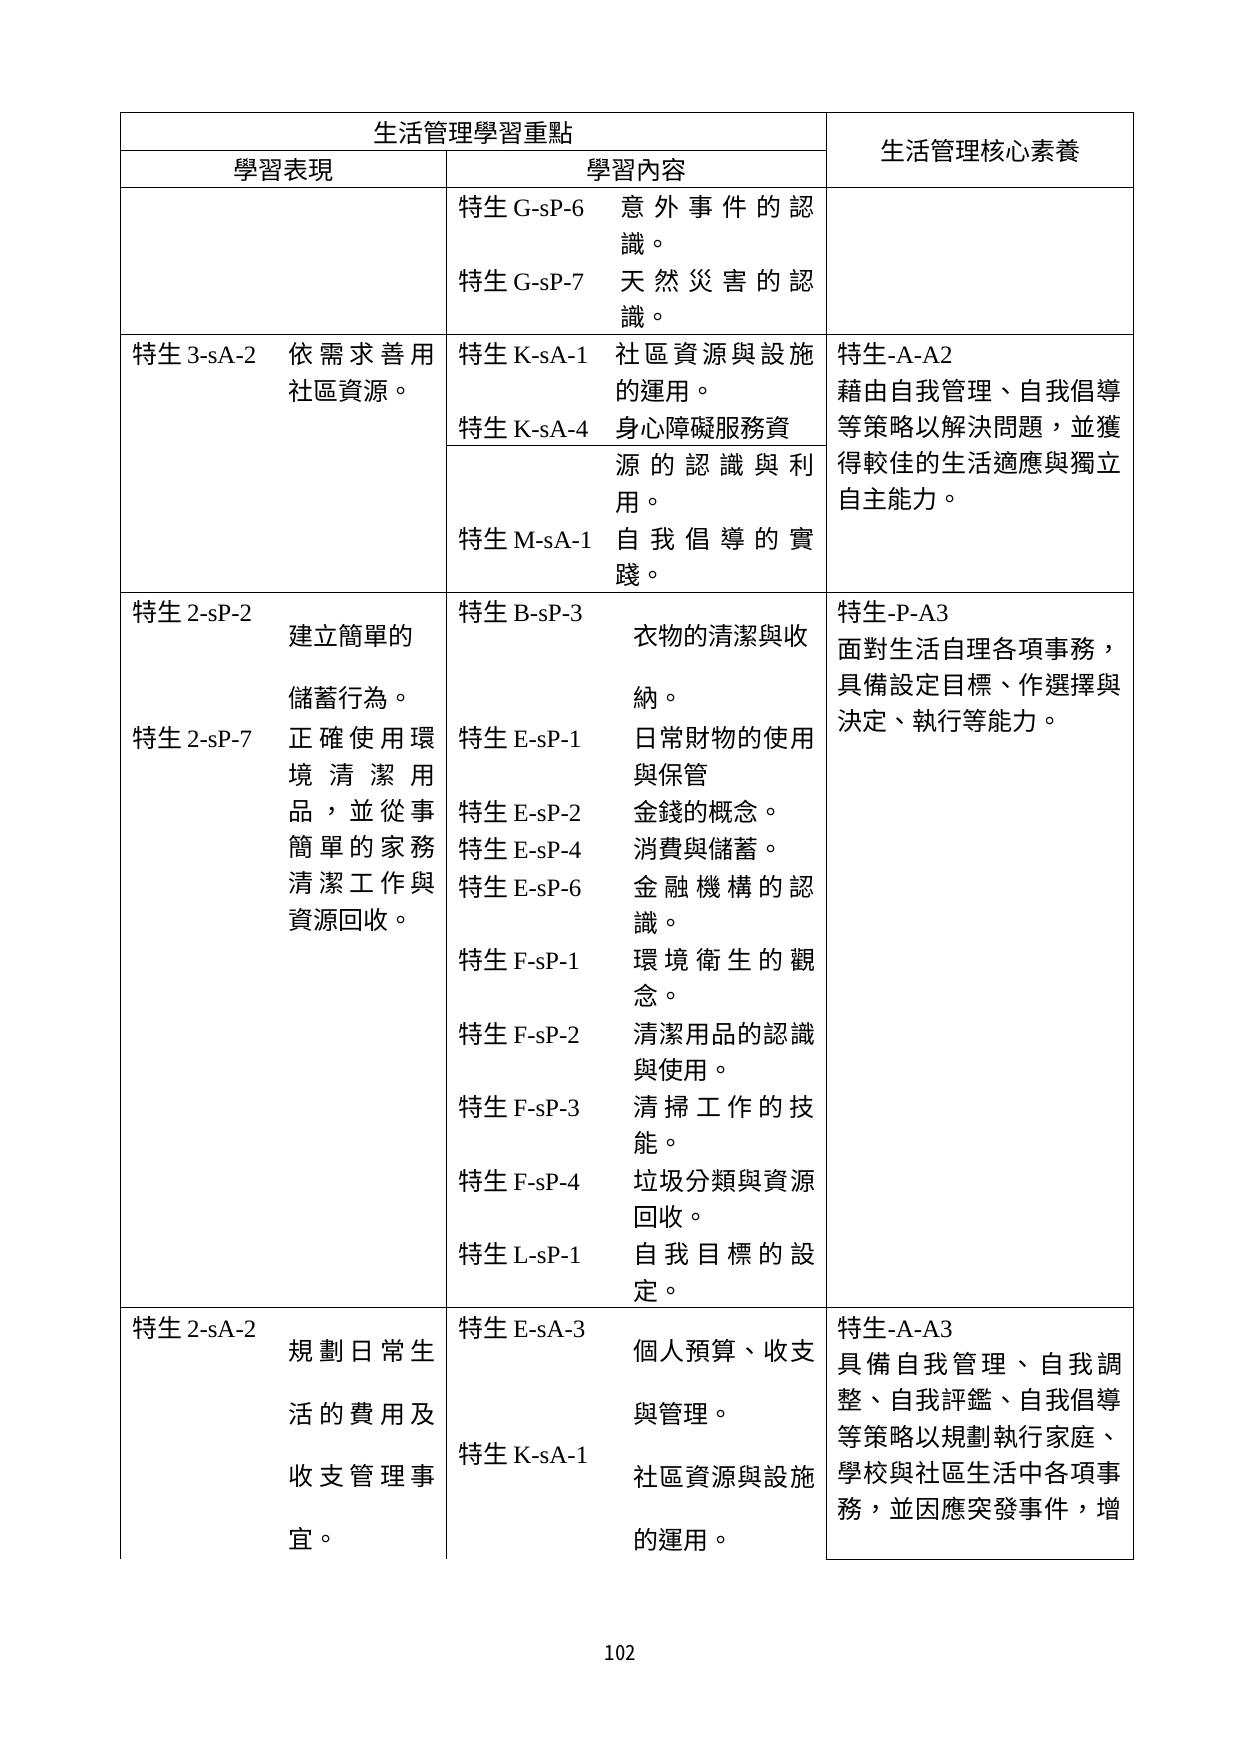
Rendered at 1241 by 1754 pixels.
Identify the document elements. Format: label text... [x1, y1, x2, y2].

table_cell 特生K-sA-1 [447, 1433, 622, 1559]
table_cell 特生L-sP-1 [447, 1234, 622, 1307]
table_cell 社區資源與設施的運用。 [622, 1433, 826, 1559]
table_cell 消費與儲蓄。 [622, 829, 826, 866]
table_cell [827, 188, 1133, 334]
table_cell 特生G-sP-7 [447, 260, 609, 334]
table_cell 特生-A-A3 具備自我管理、自我調整、自我評鑑、自我倡導等策略以規劃執行家庭、學校與社區生活中各項事務，並因應突發事件，增 [827, 1308, 1133, 1559]
table_cell 特生F-sP-4 [447, 1160, 622, 1234]
table_cell 日常財物的使用與保管 [622, 718, 826, 791]
table_cell 特生2-sP-7 [121, 718, 277, 1307]
table_cell 自我目標的設定。 [622, 1234, 826, 1307]
table_cell 清掃工作的技能。 [622, 1087, 826, 1160]
table_cell 特生F-sP-1 [447, 940, 622, 1013]
table_cell 垃圾分類與資源回收。 [622, 1160, 826, 1234]
table_cell [121, 188, 277, 334]
table_cell 個人預算、收支與管理。 [622, 1308, 826, 1433]
table_cell 特生E-sA-3 [447, 1308, 622, 1433]
table_cell 特生E-sP-6 [447, 866, 622, 939]
table_cell 特生K-sA-1 [447, 335, 604, 407]
table_cell 特生G-sP-6 [447, 188, 609, 260]
table_cell [447, 446, 604, 518]
table_cell 意外事件的認識。 [609, 188, 826, 260]
table_cell 源的認識與利用。 [604, 446, 826, 518]
table_cell 身心障礙服務資 [604, 408, 826, 445]
table_header 生活管理核心素養 [827, 113, 1133, 187]
table_cell 環境衛生的觀念。 [622, 940, 826, 1013]
table_cell 社區資源與設施的運用。 [604, 335, 826, 407]
table_cell 特生E-sP-1 [447, 718, 622, 791]
table_cell 學習表現 [121, 151, 446, 187]
table_cell 特生E-sP-4 [447, 829, 622, 866]
table_header 生活管理學習重點 [121, 113, 826, 149]
table_cell 衣物的清潔與收納。 [622, 593, 826, 718]
table_cell 特生E-sP-2 [447, 791, 622, 829]
table_cell 金融機構的認識。 [622, 866, 826, 939]
table_cell 金錢的概念。 [622, 791, 826, 829]
table_cell 特生3-sA-2 [121, 335, 277, 592]
table_cell 特生-A-A2 藉由自我管理、自我倡導等策略以解決問題，並獲得較佳的生活適應與獨立自主能力。 [827, 335, 1133, 592]
table_cell 規劃日常生活的費用及收支管理事宜。 [278, 1308, 446, 1559]
table_cell 特生2-sA-2 [121, 1308, 277, 1559]
table_cell 特生F-sP-2 [447, 1013, 622, 1087]
table_cell [278, 188, 446, 334]
table_cell 清潔用品的認識與使用。 [622, 1013, 826, 1087]
table_cell 建立簡單的儲蓄行為。 [278, 593, 446, 718]
table_cell 特生K-sA-4 [447, 408, 604, 445]
table_cell 特生-P-A3 面對生活自理各項事務，具備設定目標、作選擇與決定、執行等能力。 [827, 593, 1133, 1307]
table_cell 特生2-sP-2 [121, 593, 277, 718]
table_cell 天然災害的認識。 [609, 260, 826, 334]
table_cell 自我倡導的實踐。 [604, 518, 826, 592]
table_cell 特生B-sP-3 [447, 593, 622, 718]
table_cell 學習內容 [447, 151, 826, 187]
table_cell 特生M-sA-1 [447, 518, 604, 592]
table_cell 正確使用環境清潔用品，並從事簡單的家務清潔工作與資源回收。 [278, 718, 446, 1307]
table_cell 特生F-sP-3 [447, 1087, 622, 1160]
table_cell 依需求善用社區資源。 [278, 335, 446, 592]
